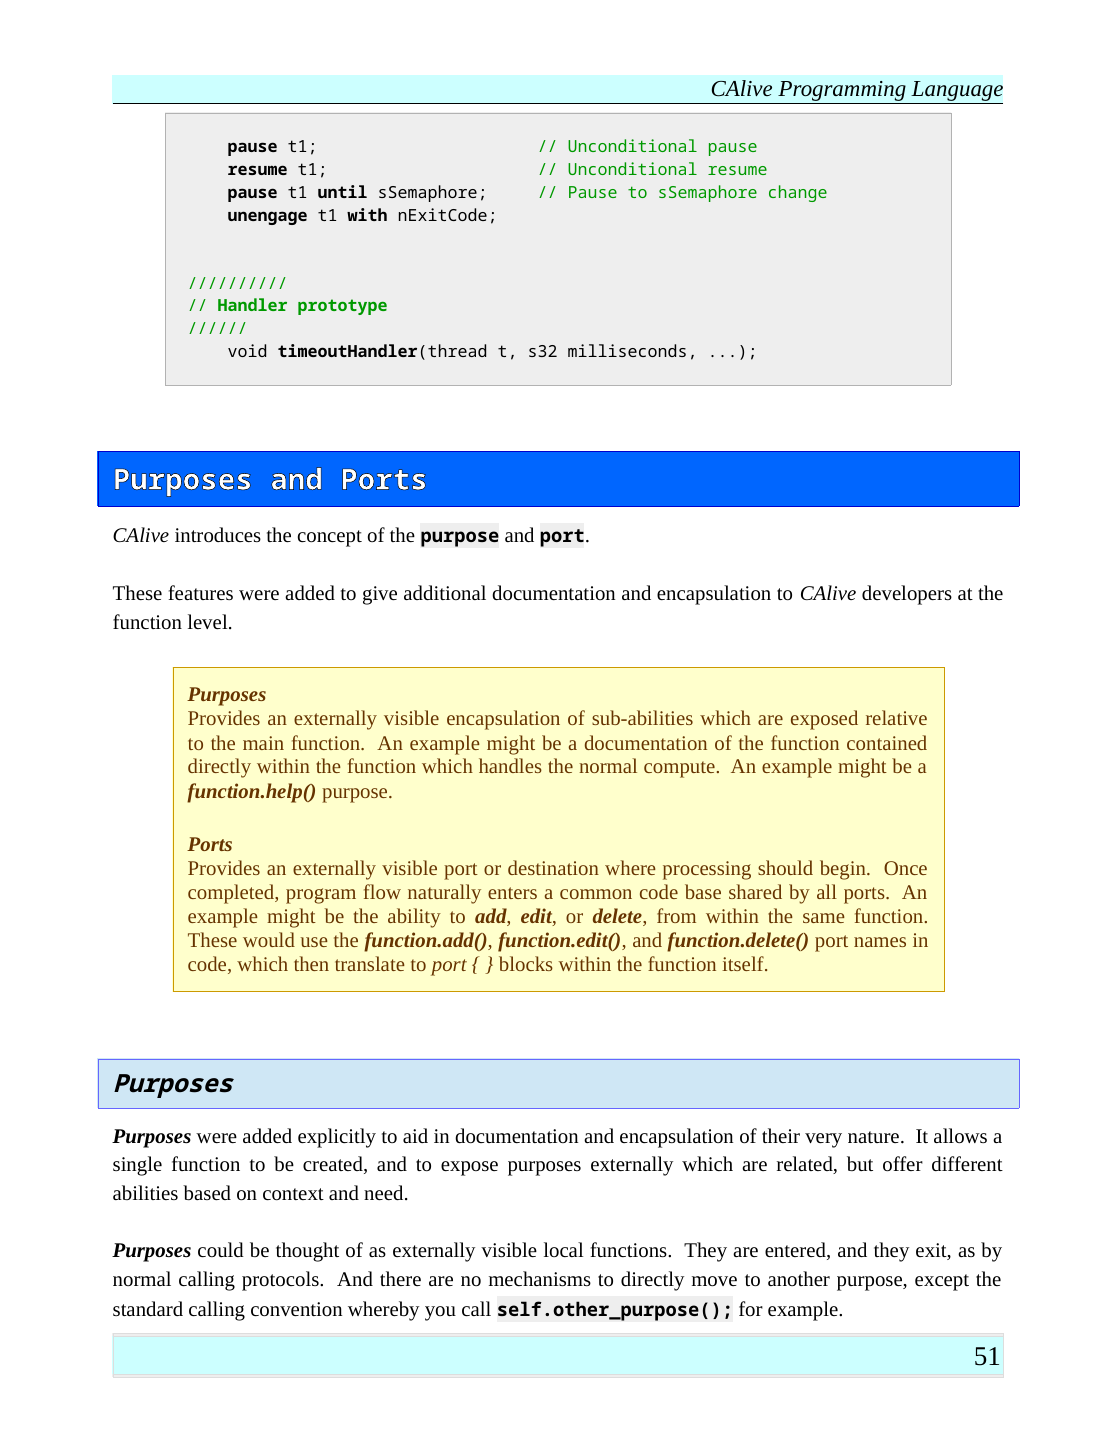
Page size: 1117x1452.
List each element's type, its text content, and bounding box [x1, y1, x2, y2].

text CAlive introduces the concept of the purpose and port. [112, 523, 1003, 548]
text These features were added to give additional documentation and encapsulation to CAlive developers at the function level. [112, 581, 1003, 634]
text pause t1; // Unconditional pause resume t1; // Unconditional resume pause t1 until sSemaphore; // Pause to sSemaphore change unengage t1 with nExitCode; ////////// // Handler prototype ////// void timeoutHandler(thread t, s32 milliseconds, ...); [166, 114, 951, 385]
subtitle Purposes [99, 1060, 1019, 1108]
text Purposes Provides an externally visible encapsulation of sub-abilities which are exposed relative to the main function. An example might be a documentation of the function contained directly within the function which handles the normal compute. An example might be a function.help() purpose. [174, 668, 944, 803]
subtitle Purposes and Ports [99, 452, 1019, 506]
text Ports Provides an externally visible port or destination where processing should begin. Once completed, program flow naturally enters a common code base shared by all ports. An example might be the ability to add, edit, or delete, from within the same function. These would use the function.add(), function.edit(), and function.delete() port names in code, which then translate to port { } blocks within the function itself. [174, 817, 944, 991]
text Purposes could be thought of as externally visible local functions. They are entered, and they exit, as by normal calling protocols. And there are no mechanisms to directly move to another purpose, except the standard calling convention whereby you call self.other_purpose(); for example. [112, 1238, 1003, 1322]
text Purposes were added explicitly to aid in documentation and encapsulation of their very nature. It allows a single function to be created, and to expose purposes externally which are related, but offer different abilities based on context and need. [112, 1123, 1003, 1205]
